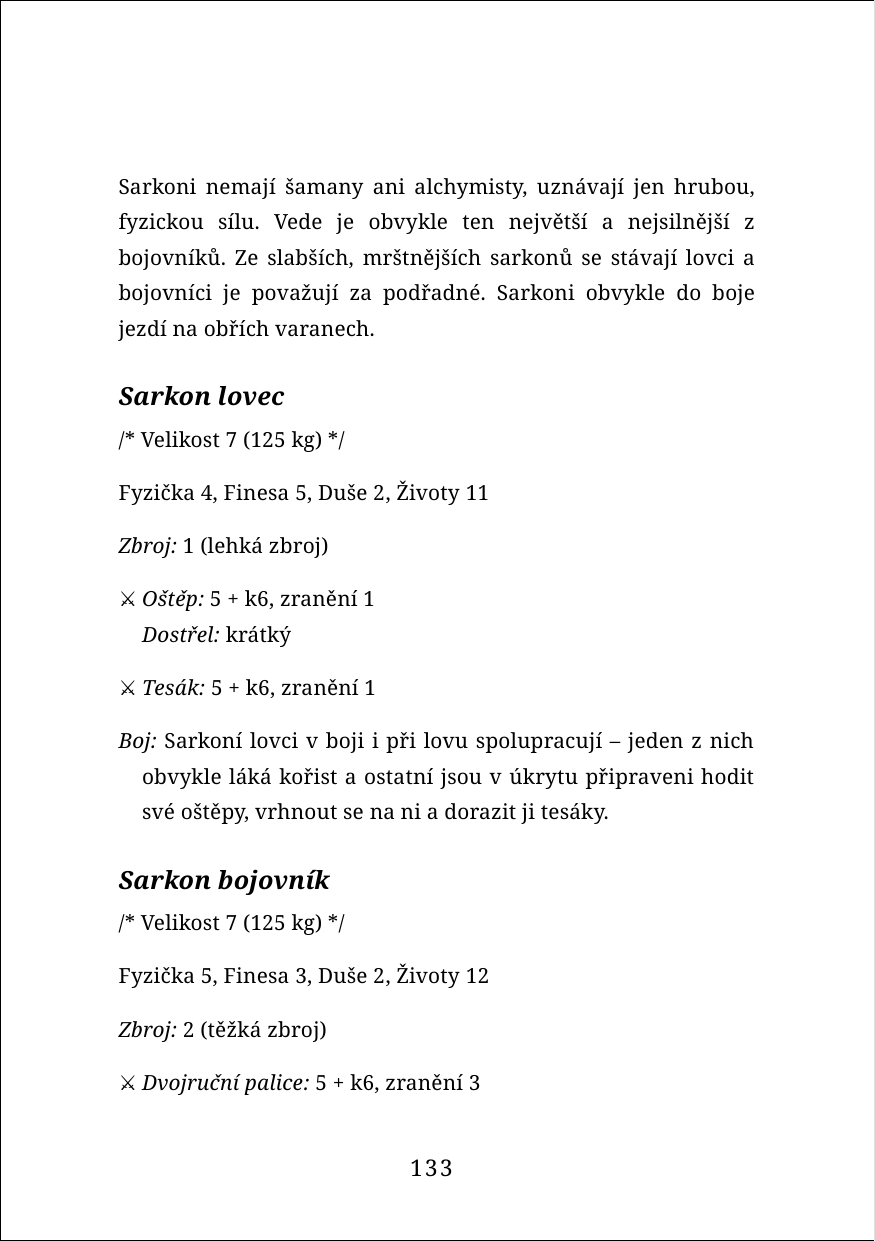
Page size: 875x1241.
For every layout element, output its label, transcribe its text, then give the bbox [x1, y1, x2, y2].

text Fyzička 5, Finesa 3, Duše 2, Životy 12 [118, 961, 756, 990]
text Fyzička 4, Finesa 5, Duše 2, Životy 11 [118, 478, 756, 506]
text ⚔ Oštěp: 5 + k6, zranění 1 [118, 584, 756, 613]
text Zbroj: 2 (těžká zbroj) [118, 1015, 756, 1043]
subtitle Sarkon lovec [118, 379, 756, 413]
text ⚔ Dvojruční palice: 5 + k6, zranění 3 [118, 1068, 756, 1096]
text Sarkoni nemají šamany ani alchymisty, uznávají jen hrubou, fyzickou sílu. Vede je obvykle ten největší a nejsilnější z bojovníků. Ze slabších, mrštnějších sarkonů se stávají lovci a bojovníci je považují za podřadné. Sarkoni obvykle do boje jezdí na obřích varanech. [118, 172, 756, 342]
text Zbroj: 1 (lehká zbroj) [118, 531, 756, 559]
text Boj: Sarkoní lovci v boji i při lovu spolupracují – jeden z nich obvykle láká kořist a ostatní jsou v úkrytu připraveni hodit své oštěpy, vrhnout se na ni a dorazit ji tesáky. [118, 726, 756, 826]
text ⚔ Tesák: 5 + k6, zranění 1 [118, 673, 756, 702]
text /* Velikost 7 (125 kg) */ [118, 425, 756, 453]
text Dostřel: krátký [142, 620, 756, 648]
text /* Velikost 7 (125 kg) */ [118, 908, 756, 937]
subtitle Sarkon bojovník [118, 862, 756, 896]
